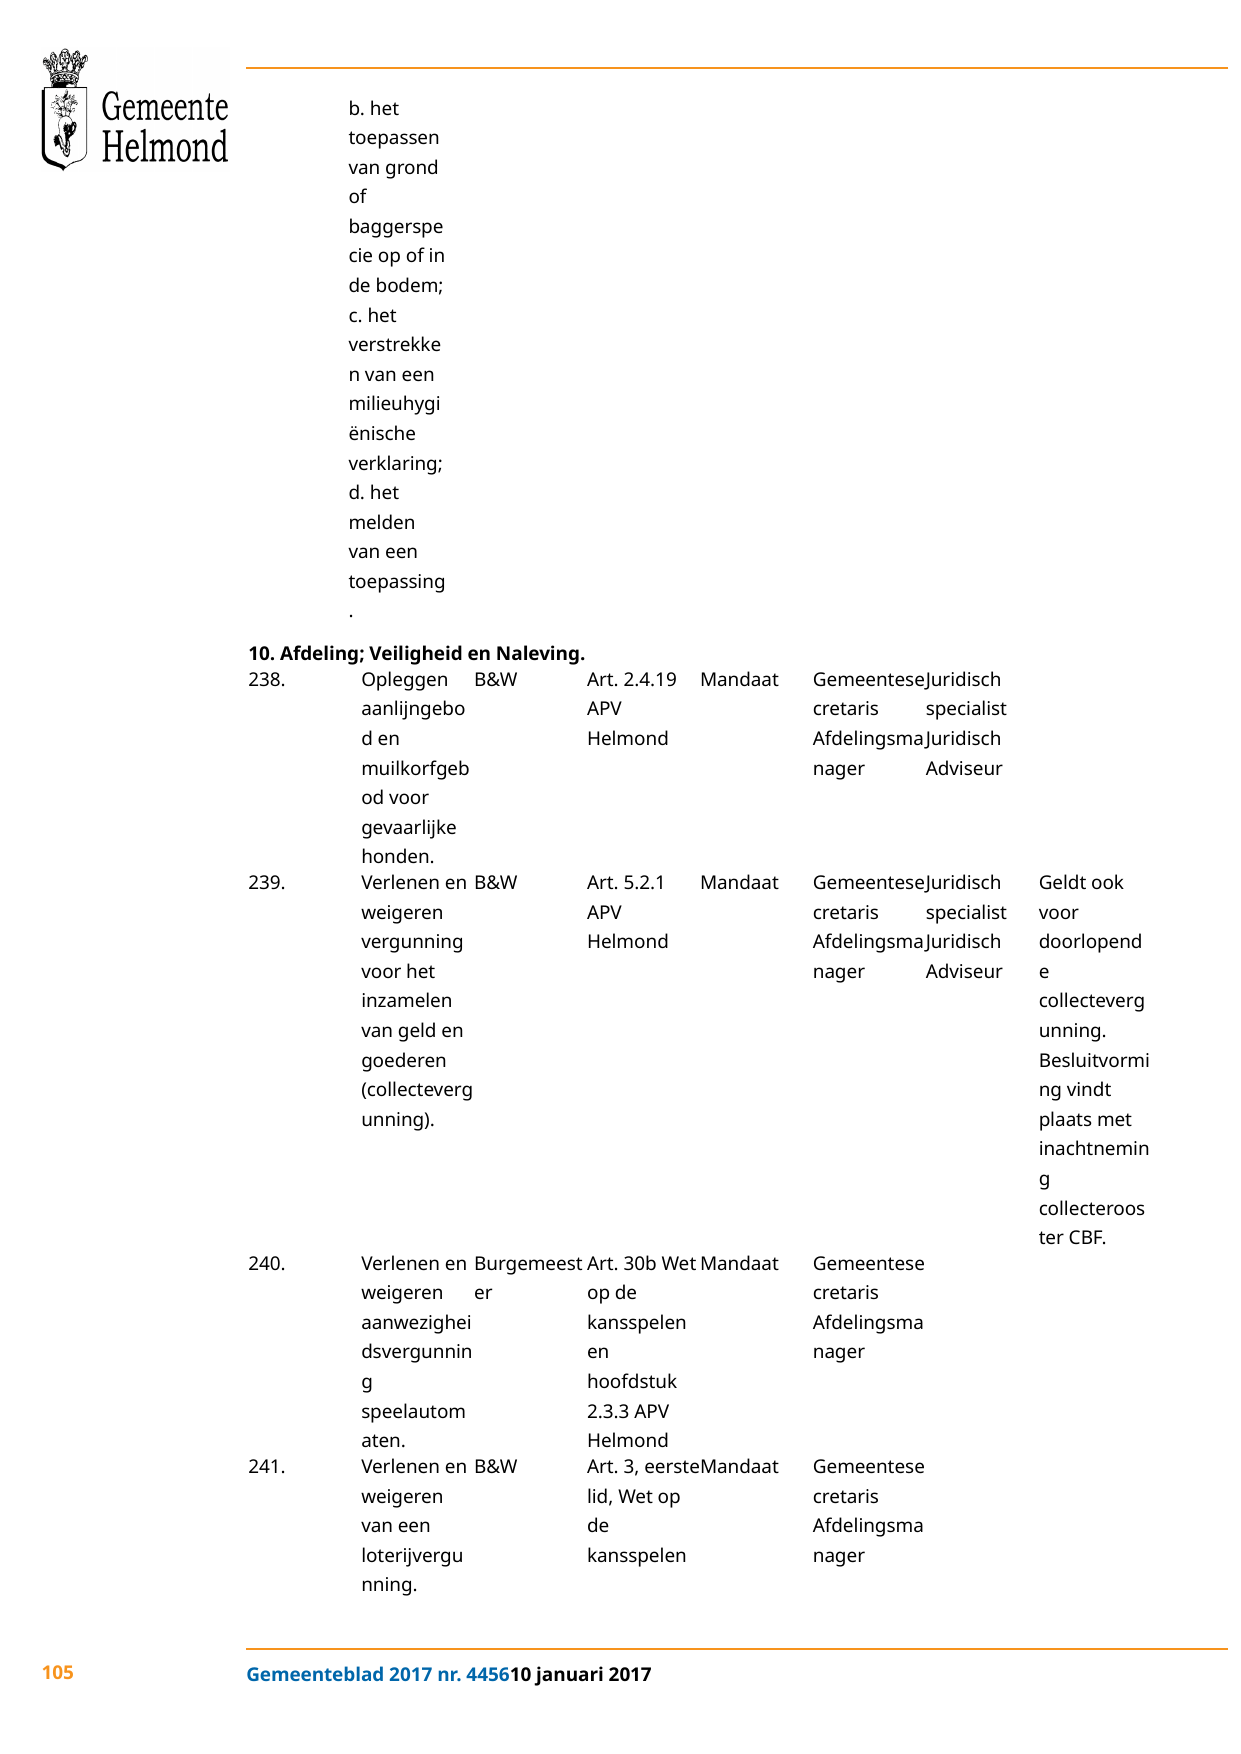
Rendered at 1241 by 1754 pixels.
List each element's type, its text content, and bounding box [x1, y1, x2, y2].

picture [41, 47, 231, 172]
table_header [1039, 666, 1152, 869]
table_cell [926, 1453, 1038, 1597]
table_cell Geldt ook voor doorlopende collectevergunning. Besluitvorming vindt plaats met inachtneming collecterooster CBF. [1039, 869, 1152, 1250]
table_cell [1039, 1250, 1152, 1453]
table_cell 241. [248, 1453, 361, 1597]
text 10. Afdeling; Veiligheid en Naleving. [248, 640, 1152, 666]
table_cell [926, 1250, 1038, 1453]
table_cell Gemeentesecretaris Afdelingsmanager [813, 869, 926, 1250]
table_header Juridisch specialist Juridisch Adviseur [926, 666, 1038, 869]
table_cell [750, 95, 850, 623]
table_cell Art. 30b Wet op de kansspelen en hoofdstuk 2.3.3 APV Helmond [587, 1250, 700, 1453]
table_cell Mandaat [700, 1250, 813, 1453]
table_cell [650, 95, 750, 623]
table_cell Art. 5.2.1 APV Helmond [587, 869, 700, 1250]
table_cell [248, 95, 348, 623]
table_cell 240. [248, 1250, 361, 1453]
table_header Gemeentesecretaris Afdelingsmanager [813, 666, 926, 869]
table_header 238. [248, 666, 361, 869]
table_cell Gemeentesecretaris Afdelingsmanager [813, 1250, 926, 1453]
table_cell [549, 95, 649, 623]
table_header Opleggen aanlijngebod en muilkorfgebod voor gevaarlijke honden. [361, 666, 474, 869]
table_header B&W [474, 666, 587, 869]
table_cell Burgemeester [474, 1250, 587, 1453]
table_cell [449, 95, 549, 623]
table_cell Mandaat [700, 869, 813, 1250]
table_cell Verlenen en weigeren aanwezigheidsvergunning speelautomaten. [361, 1250, 474, 1453]
table_cell B&W [474, 1453, 587, 1597]
table_cell Gemeentesecretaris Afdelingsmanager [813, 1453, 926, 1597]
table_cell Art. 3, eerste lid, Wet op de kansspelen [587, 1453, 700, 1597]
table_cell Juridisch specialist Juridisch Adviseur [926, 869, 1038, 1250]
table_cell [1039, 1453, 1152, 1597]
table_cell 239. [248, 869, 361, 1250]
table_cell B&W [474, 869, 587, 1250]
table_cell [850, 95, 1051, 623]
table_header Mandaat [700, 666, 813, 869]
table_cell [1051, 95, 1152, 623]
table_cell b. het toepassen van grond of baggerspecie op of in de bodem; c. het verstrekken van een milieuhygiënische verklaring; d. het melden van een toepassing. [348, 95, 449, 623]
table_cell Verlenen en weigeren vergunning voor het inzamelen van geld en goederen (collectevergunning). [361, 869, 474, 1250]
table_cell Mandaat [700, 1453, 813, 1597]
table_cell Verlenen en weigeren van een loterijvergunning. [361, 1453, 474, 1597]
table_header Art. 2.4.19 APV Helmond [587, 666, 700, 869]
